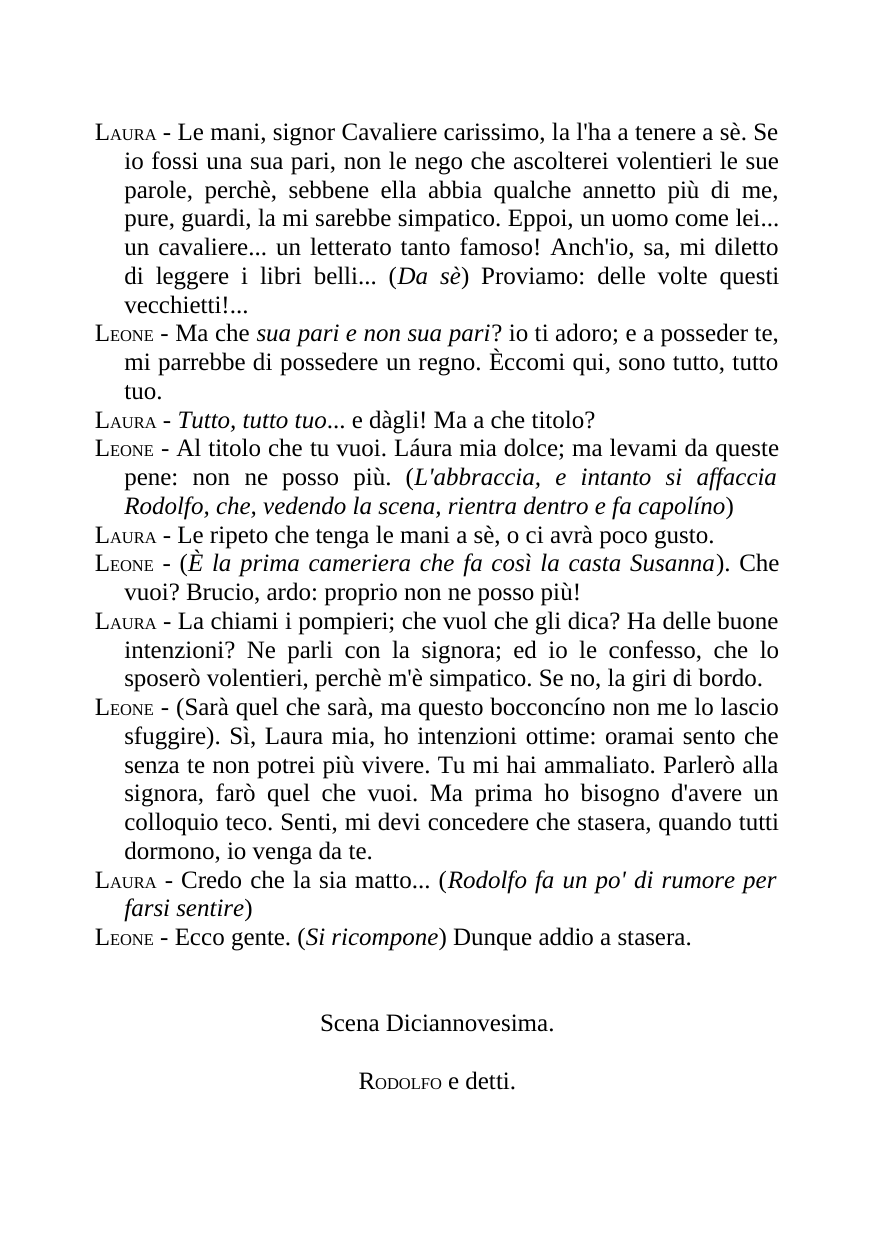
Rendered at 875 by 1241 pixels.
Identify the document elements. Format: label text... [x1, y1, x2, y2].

text Laura - Credo che la sia matto... (Rodolfo fa un po' di rumore per farsi sentire) [94, 865, 779, 922]
text Leone - Al titolo che tu vuoi. Láura mia dolce; ma levami da queste pene: non ne posso più. (L'abbraccia, e intanto si affaccia Rodolfo, che, vedendo la scena, rientra dentro e fa capolíno) [94, 433, 779, 520]
text Laura - Le ripeto che tenga le mani a sè, o ci avrà poco gusto. [94, 520, 779, 548]
text Laura - Tutto, tutto tuo... e dàgli! Ma a che titolo? [94, 405, 779, 433]
text Leone - (Sarà quel che sarà, ma questo bocconcíno non me lo lascio sfuggire). Sì, Laura mia, ho intenzioni ottime: oramai sento che senza te non potrei più vivere. Tu mi hai ammaliato. Parlerò alla signora, farò quel che vuoi. Ma prima ho bisogno d'avere un colloquio teco. Senti, mi devi concedere che stasera, quando tutti dormono, io venga da te. [94, 692, 779, 865]
text Leone - (È la prima cameriera che fa così la casta Susanna). Che vuoi? Brucio, ardo: proprio non ne posso più! [94, 548, 779, 606]
text Rodolfo e detti. [94, 1066, 779, 1095]
text Leone - Ecco gente. (Si ricompone) Dunque addio a stasera. [94, 922, 779, 951]
text Laura - La chiami i pompieri; che vuol che gli dica? Ha delle buone intenzioni? Ne parli con la signora; ed io le confesso, che lo sposerò volentieri, perchè m'è simpatico. Se no, la giri di bordo. [94, 606, 779, 692]
text Laura - Le mani, signor Cavaliere carissimo, la l'ha a tenere a sè. Se io fossi una sua pari, non le nego che ascolterei volentieri le sue parole, perchè, sebbene ella abbia qualche annetto più di me, pure, guardi, la mi sarebbe simpatico. Eppoi, un uomo come lei... un cavaliere... un letterato tanto famoso! Anch'io, sa, mi diletto di leggere i libri belli... (Da sè) Proviamo: delle volte questi vecchietti!... [94, 117, 779, 318]
text Scena Diciannovesima. [94, 1008, 779, 1037]
text Leone - Ma che sua pari e non sua pari? io ti adoro; e a posseder te, mi parrebbe di possedere un regno. Èccomi qui, sono tutto, tutto tuo. [94, 318, 779, 405]
